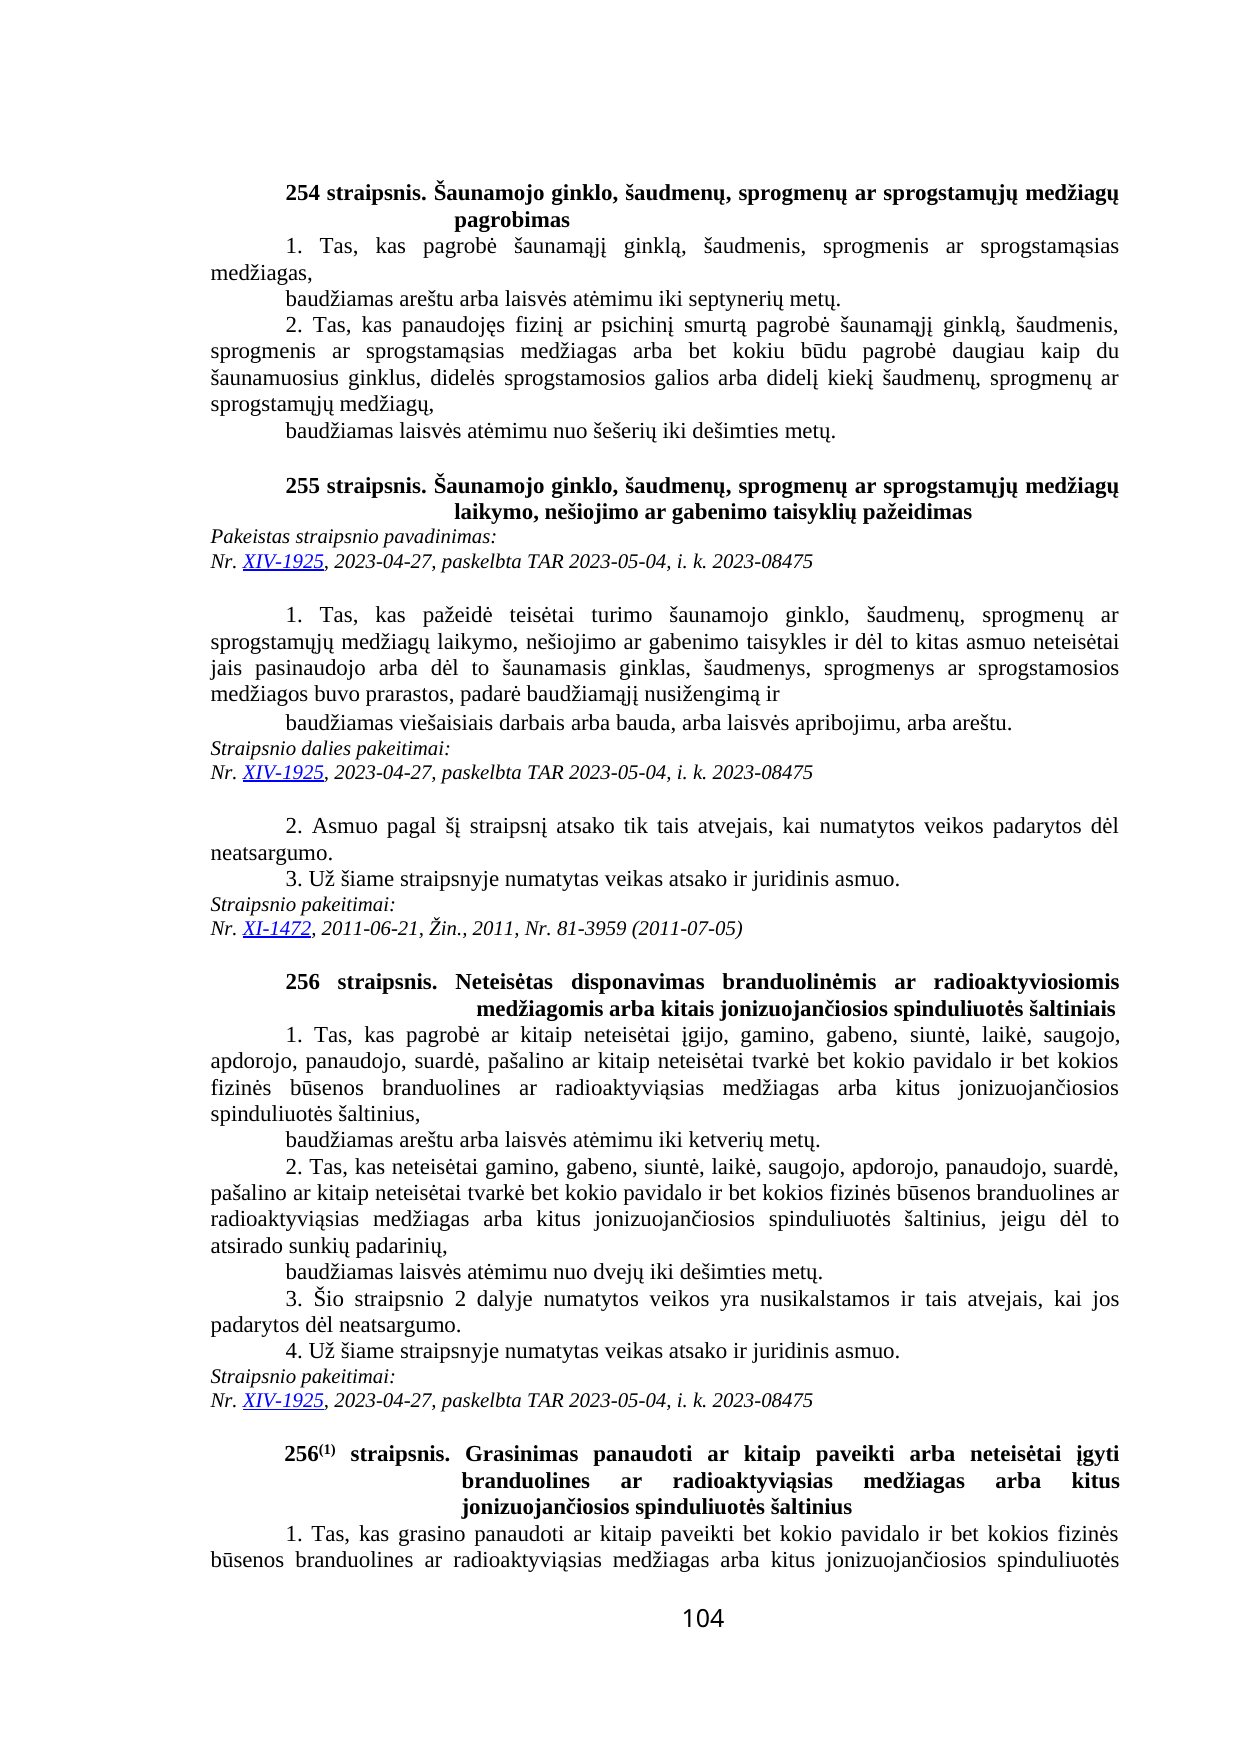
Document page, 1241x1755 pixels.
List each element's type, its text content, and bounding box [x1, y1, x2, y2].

text 254 straipsnis. Šaunamojo ginklo, šaudmenų, sprogmenų ar sprogstamųjų medžiagų pagrobimas [285, 179, 1120, 232]
text 4. Už šiame straipsnyje numatytas veikas atsako ir juridinis asmuo. [210, 1337, 1120, 1364]
text 255 straipsnis. Šaunamojo ginklo, šaudmenų, sprogmenų ar sprogstamųjų medžiagų laikymo, nešiojimo ar gabenimo taisyklių pažeidimas [285, 472, 1120, 524]
text baudžiamas viešaisiais darbais arba bauda, arba laisvės apribojimu, arba areštu. [210, 707, 1120, 736]
text 1. Tas, kas pagrobė šaunamąjį ginklą, šaudmenis, sprogmenis ar sprogstamąsias medžiagas, [210, 232, 1120, 285]
text Nr. XI-1472, 2011-06-21, Žin., 2011, Nr. 81-3959 (2011-07-05) [210, 916, 1120, 939]
text 3. Už šiame straipsnyje numatytas veikas atsako ir juridinis asmuo. [210, 865, 1120, 891]
text Nr. XIV-1925, 2023-04-27, paskelbta TAR 2023-05-04, i. k. 2023-08475 [210, 548, 1120, 573]
text Nr. XIV-1925, 2023-04-27, paskelbta TAR 2023-05-04, i. k. 2023-08475 [210, 759, 1120, 784]
text Nr. XIV-1925, 2023-04-27, paskelbta TAR 2023-05-04, i. k. 2023-08475 [210, 1388, 1120, 1412]
text baudžiamas areštu arba laisvės atėmimu iki septynerių metų. [210, 285, 1120, 311]
text Straipsnio dalies pakeitimai: [210, 736, 1120, 759]
text baudžiamas laisvės atėmimu nuo dvejų iki dešimties metų. [210, 1258, 1120, 1284]
text 256 straipsnis. Neteisėtas disponavimas branduolinėmis ar radioaktyviosiomis medžiagomis arba kitais jonizuojančiosios spinduliuotės šaltiniais [285, 968, 1120, 1021]
text 256(1) straipsnis. Grasinimas panaudoti ar kitaip paveikti arba neteisėtai įgyti branduolines ar radioaktyviąsias medžiagas arba kitus jonizuojančiosios spinduliuotės šaltinius [284, 1441, 1120, 1519]
text 1. Tas, kas pagrobė ar kitaip neteisėtai įgijo, gamino, gabeno, siuntė, laikė, saugojo, apdorojo, panaudojo, suardė, pašalino ar kitaip neteisėtai tvarkė bet kokio pavidalo ir bet kokios fizinės būsenos branduolines ar radioaktyviąsias medžiagas arba kitus jonizuojančiosios spinduliuotės šaltinius, [210, 1021, 1120, 1126]
text Pakeistas straipsnio pavadinimas: [210, 524, 1120, 548]
text 1. Tas, kas grasino panaudoti ar kitaip paveikti bet kokio pavidalo ir bet kokios fizinės būsenos branduolines ar radioaktyviąsias medžiagas arba kitus jonizuojančiosios spinduliuotės [210, 1519, 1120, 1572]
text baudžiamas laisvės atėmimu nuo šešerių iki dešimties metų. [210, 417, 1120, 443]
text 2. Asmuo pagal šį straipsnį atsako tik tais atvejais, kai numatytos veikos padarytos dėl neatsargumo. [210, 812, 1120, 865]
text baudžiamas areštu arba laisvės atėmimu iki ketverių metų. [210, 1126, 1120, 1153]
text 3. Šio straipsnio 2 dalyje numatytos veikos yra nusikalstamos ir tais atvejais, kai jos padarytos dėl neatsargumo. [210, 1284, 1120, 1337]
text Straipsnio pakeitimai: [210, 1364, 1120, 1388]
text 2. Tas, kas panaudojęs fizinį ar psichinį smurtą pagrobė šaunamąjį ginklą, šaudmenis, sprogmenis ar sprogstamąsias medžiagas arba bet kokiu būdu pagrobė daugiau kaip du šaunamuosius ginklus, didelės sprogstamosios galios arba didelį kiekį šaudmenų, sprogmenų ar sprogstamųjų medžiagų, [210, 311, 1120, 417]
text Straipsnio pakeitimai: [210, 891, 1120, 916]
text 2. Tas, kas neteisėtai gamino, gabeno, siuntė, laikė, saugojo, apdorojo, panaudojo, suardė, pašalino ar kitaip neteisėtai tvarkė bet kokio pavidalo ir bet kokios fizinės būsenos branduolines ar radioaktyviąsias medžiagas arba kitus jonizuojančiosios spinduliuotės šaltinius, jeigu dėl to atsirado sunkių padarinių, [210, 1153, 1120, 1258]
text 1. Tas, kas pažeidė teisėtai turimo šaunamojo ginklo, šaudmenų, sprogmenų ar sprogstamųjų medžiagų laikymo, nešiojimo ar gabenimo taisykles ir dėl to kitas asmuo neteisėtai jais pasinaudojo arba dėl to šaunamasis ginklas, šaudmenys, sprogmenys ar sprogstamosios medžiagos buvo prarastos, padarė baudžiamąjį nusižengimą ir [210, 601, 1120, 707]
